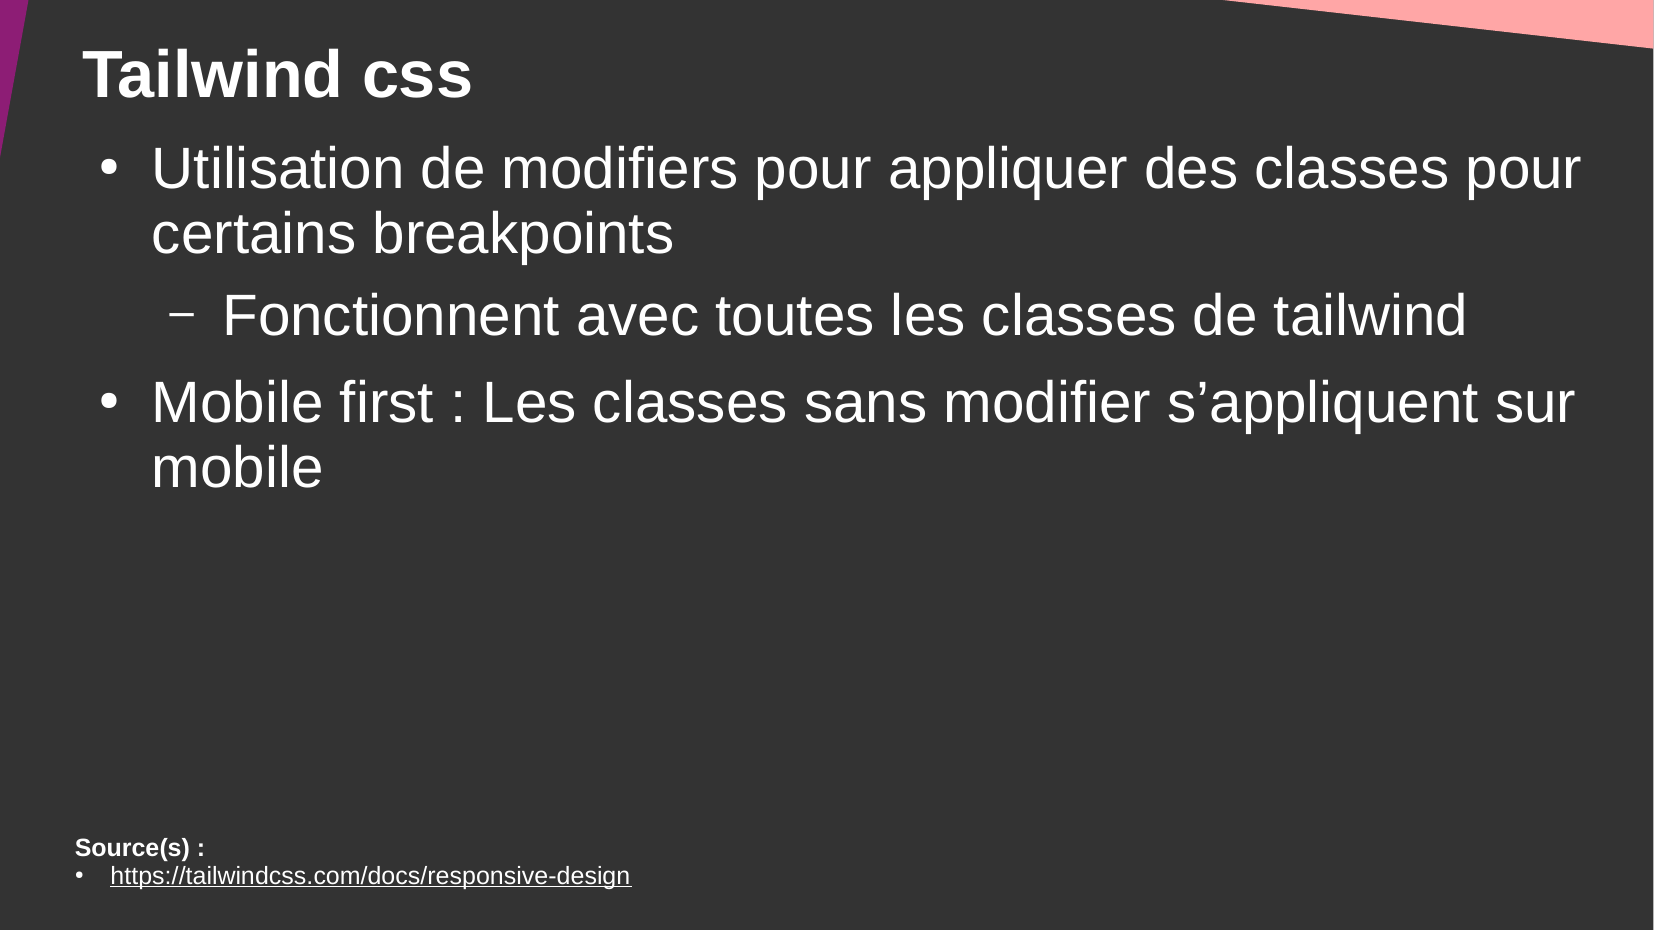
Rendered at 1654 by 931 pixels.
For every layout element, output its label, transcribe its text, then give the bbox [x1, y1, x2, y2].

text_box [0, 0, 29, 158]
list Utilisation de modifiers pour appliquer des classes pour certains breakpoints Fonctionnent avec toutes les classes de tailwind Mobile first : Les classes sans modifier s’appliquent sur mobile [80, 135, 1605, 556]
title Tailwind css [82, 37, 1571, 122]
text_box Source(s) : https://tailwindcss.com/docs/responsive-design [60, 826, 1546, 926]
text_box [1222, 0, 1654, 49]
